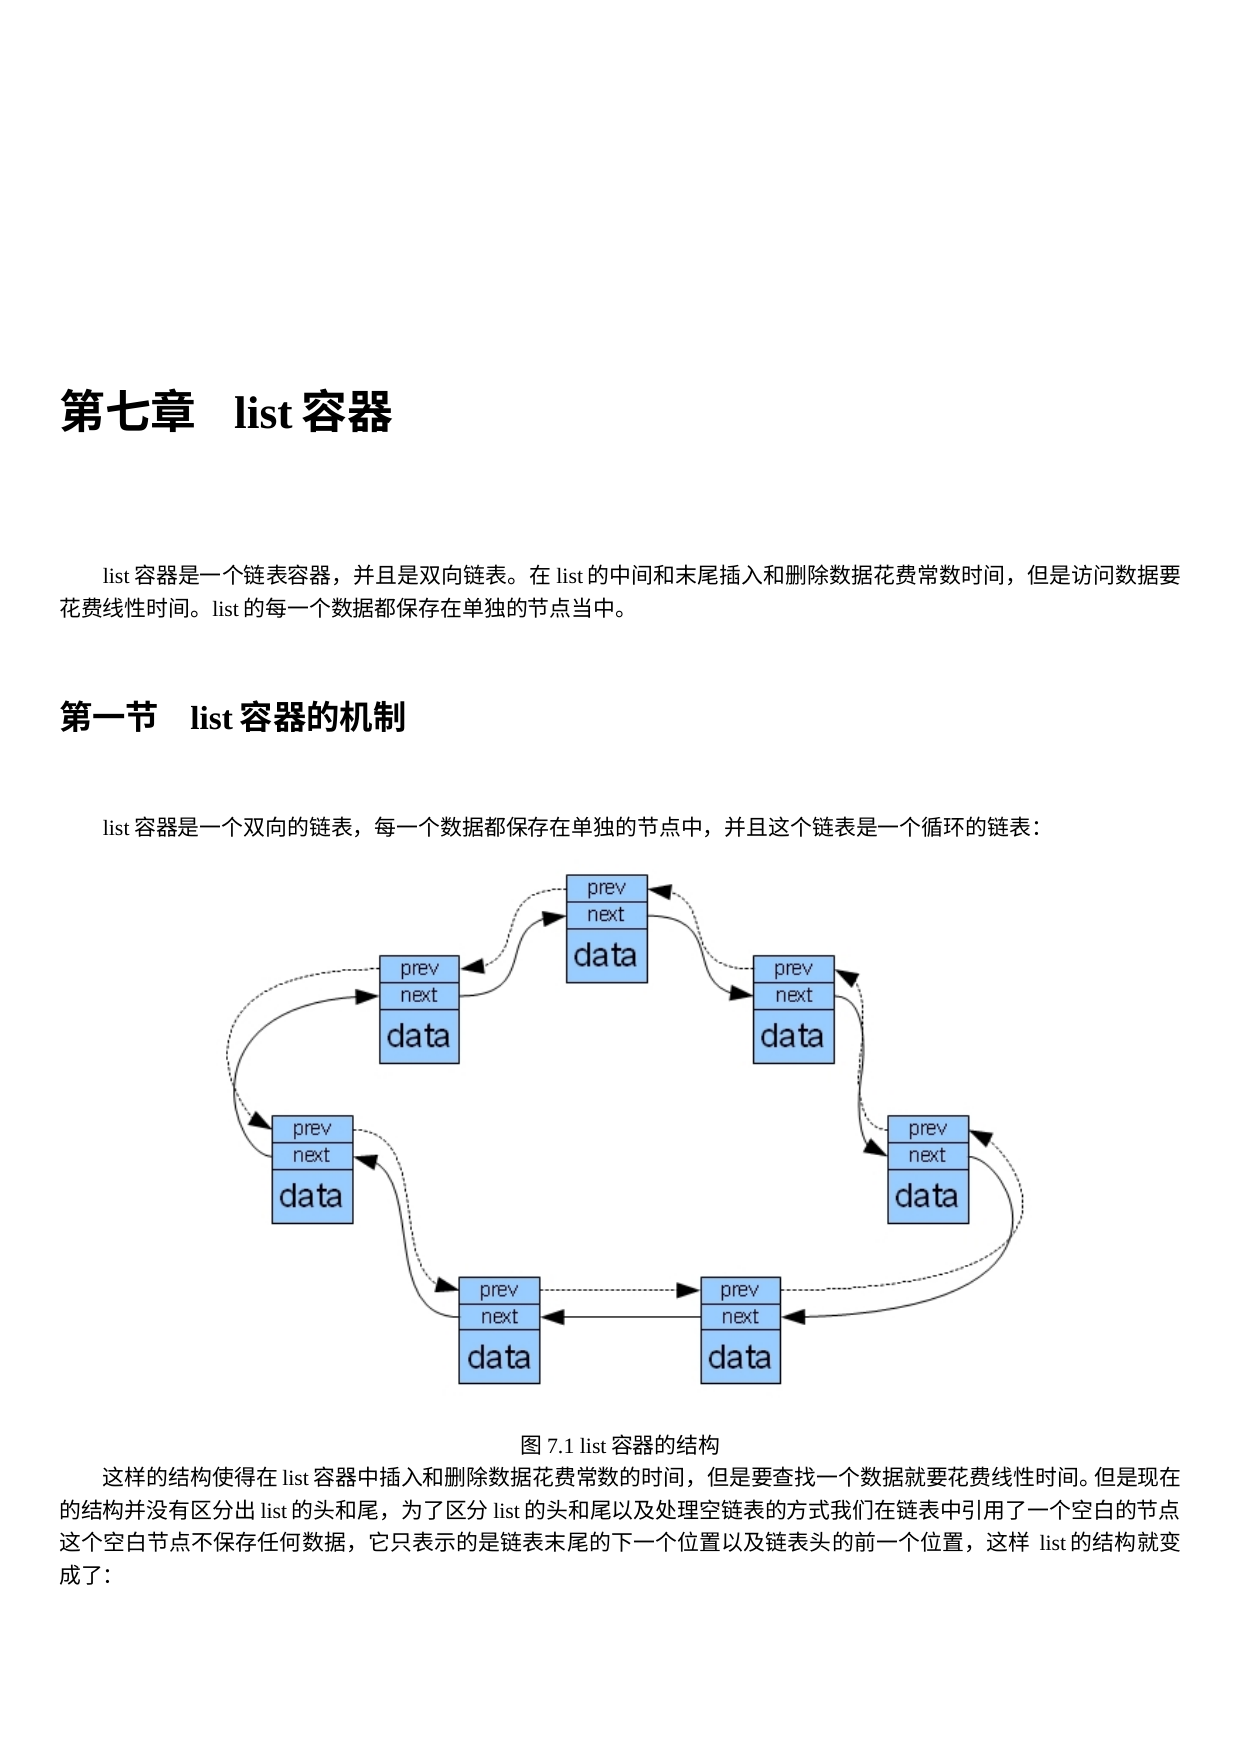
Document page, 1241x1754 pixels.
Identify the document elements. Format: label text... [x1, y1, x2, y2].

subtitle list容器的机制 [59, 683, 1181, 748]
subtitle list容器 [59, 360, 1181, 457]
text 图 7.1 list容器的结构 [59, 1417, 1181, 1460]
text 这样的结构使得在list容器中插入和删除数据花费常数的时间，但是要查找一个数据就要花费线性时间。但是现在的结构并没有区分出list的头和尾，为了区分list的头和尾以及处理空链表的方式我们在链表中引用了一个空白的节点这个空白节点不保存任何数据，它只表示的是链表末尾的下一个位置以及链表头的前一个位置，这样list的结构就变成了： [59, 1460, 1181, 1590]
picture [58, 842, 1182, 1417]
text list容器是一个链表容器，并且是双向链表。在list的中间和末尾插入和删除数据花费常数时间，但是访问数据要花费线性时间。list的每一个数据都保存在单独的节点当中。 [59, 558, 1181, 623]
text list容器是一个双向的链表，每一个数据都保存在单独的节点中，并且这个链表是一个循环的链表： [59, 810, 1181, 842]
